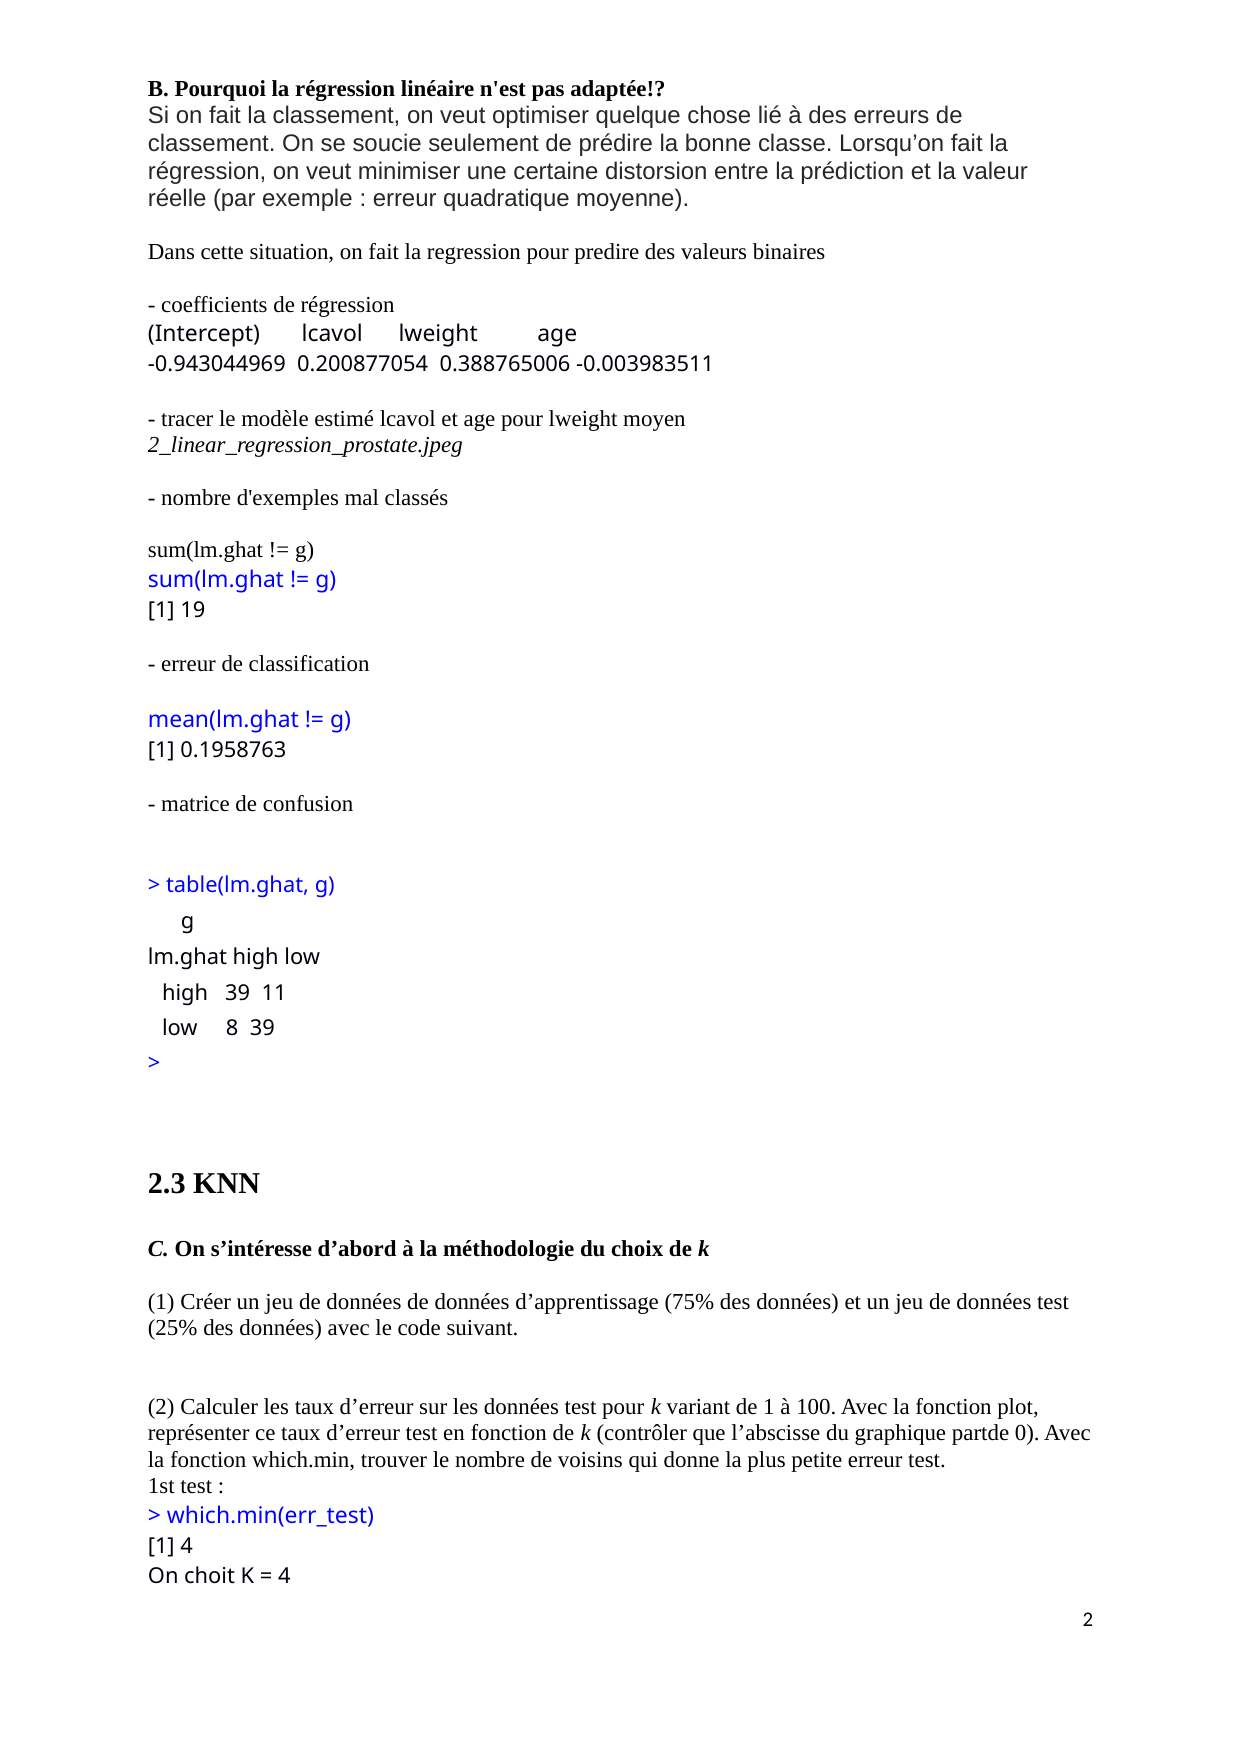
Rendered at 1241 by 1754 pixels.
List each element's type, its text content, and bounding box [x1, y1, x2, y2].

text B. Pourquoi la régression linéaire n'est pas adaptée!? [148, 75, 1093, 101]
text 1st test : [148, 1472, 1093, 1498]
text sum(lm.ghat != g) [148, 563, 1093, 594]
text (2) Calculer les taux d’erreur sur les données test pour k variant de 1 à 100. Avec la fonction plot, représenter ce taux d’erreur test en fonction de k (contrôler que l’abscisse du graphique partde 0). Avec la fonction which.min, trouver le nombre de voisins qui donne la plus petite erreur test. [148, 1393, 1093, 1472]
text -0.943044969 0.200877054 0.388765006 -0.003983511 [148, 348, 1093, 378]
text - erreur de classification [148, 650, 1093, 676]
text - tracer le modèle estimé lcavol et age pour lweight moyen [148, 404, 1093, 431]
text 2.3 KNN [148, 1166, 1093, 1200]
text C. On s’intéresse d’abord à la méthodologie du choix de k [148, 1235, 1093, 1261]
text Si on fait la classement, on veut optimiser quelque chose lié à des erreurs de classement. On se soucie seulement de prédire la bonne classe. Lorsqu’on fait la régression, on veut minimiser une certaine distorsion entre la prédiction et la valeur réelle (par exemple : erreur quadratique moyenne). [148, 101, 1093, 212]
table_cell [164, 1047, 359, 1081]
text mean(lm.ghat != g) [148, 703, 1093, 734]
text [1] 0.1958763 [148, 734, 1093, 764]
table_header > [148, 1047, 164, 1081]
text (Intercept) lcavol lweight age [148, 317, 1093, 348]
table_header > table(lm.ghat, g) g lm.ghat high low high 39 11 low 8 39 [148, 869, 359, 1047]
table_cell [148, 1081, 359, 1087]
text - nombre d'exemples mal classés [148, 484, 1093, 510]
text 2_linear_regression_prostate.jpeg [148, 431, 1093, 457]
text Dans cette situation, on fait la regression pour predire des valeurs binaires [148, 238, 1093, 264]
text sum(lm.ghat != g) [148, 536, 1093, 563]
text - coefficients de régression [148, 291, 1093, 317]
text [1] 19 [148, 594, 1093, 624]
text - matrice de confusion [148, 790, 1093, 817]
text > which.min(err_test) [148, 1498, 1093, 1530]
text [1] 4 [148, 1530, 1093, 1559]
text (1) Créer un jeu de données de données d’apprentissage (75% des données) et un jeu de données test (25% des données) avec le code suivant. [148, 1288, 1093, 1340]
text On choit K = 4 [148, 1559, 1093, 1589]
